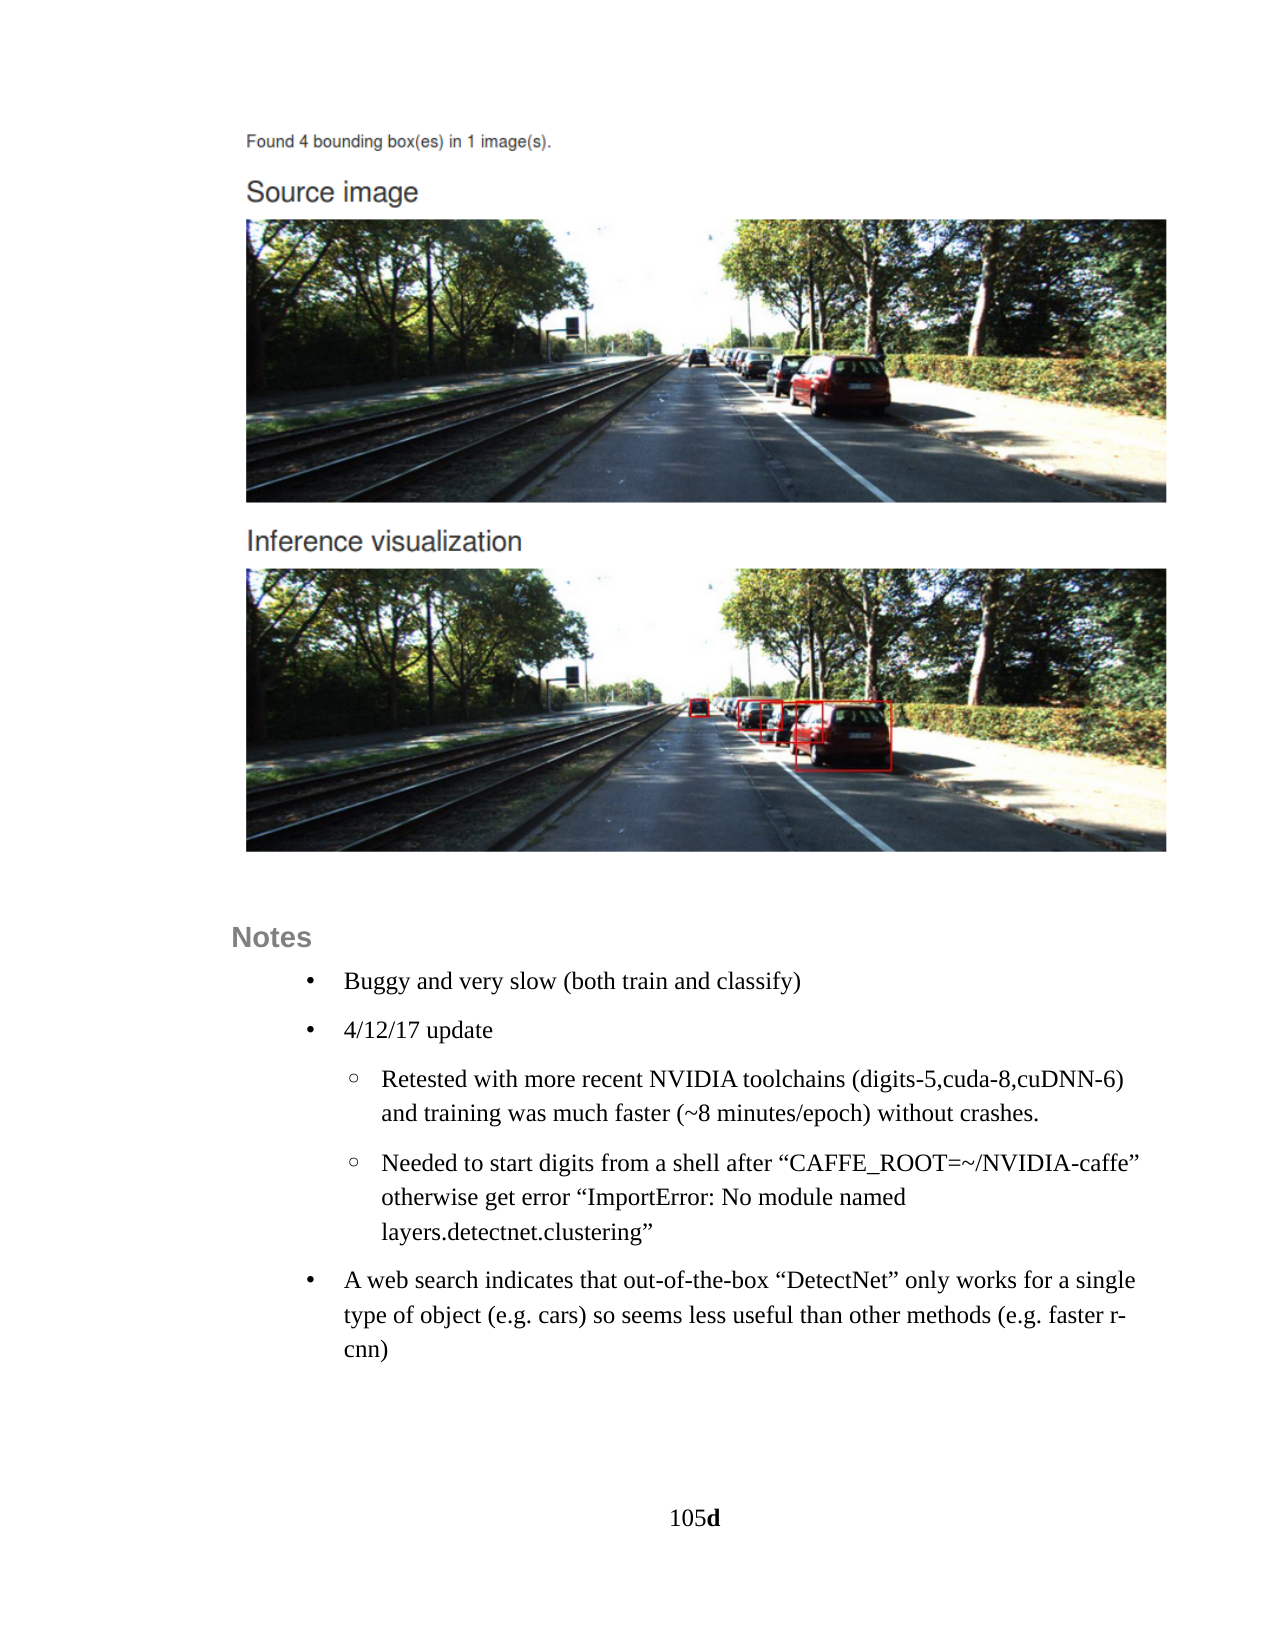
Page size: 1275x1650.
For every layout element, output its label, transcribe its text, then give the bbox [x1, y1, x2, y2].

list Retested with more recent NVIDIA toolchains (digits-5,cuda-8,cuDNN-6) and training was much faster (~8 minutes/epoch) without crashes. [344, 1064, 1158, 1127]
list 4/12/17 update [306, 1015, 1158, 1044]
list A web search indicates that out-of-the-box “DetectNet” only works for a single type of object (e.g. cars) so seems less useful than other methods (e.g. faster r-cnn) [306, 1266, 1158, 1363]
list Needed to start digits from a shell after “CAFFE_ROOT=~/NVIDIA-caffe” otherwise get error “ImportError: No module named layers.detectnet.clustering” [344, 1148, 1158, 1245]
list Buggy and very slow (both train and classify) [306, 966, 1158, 995]
subtitle Notes [231, 920, 1158, 953]
picture [212, 118, 1177, 866]
